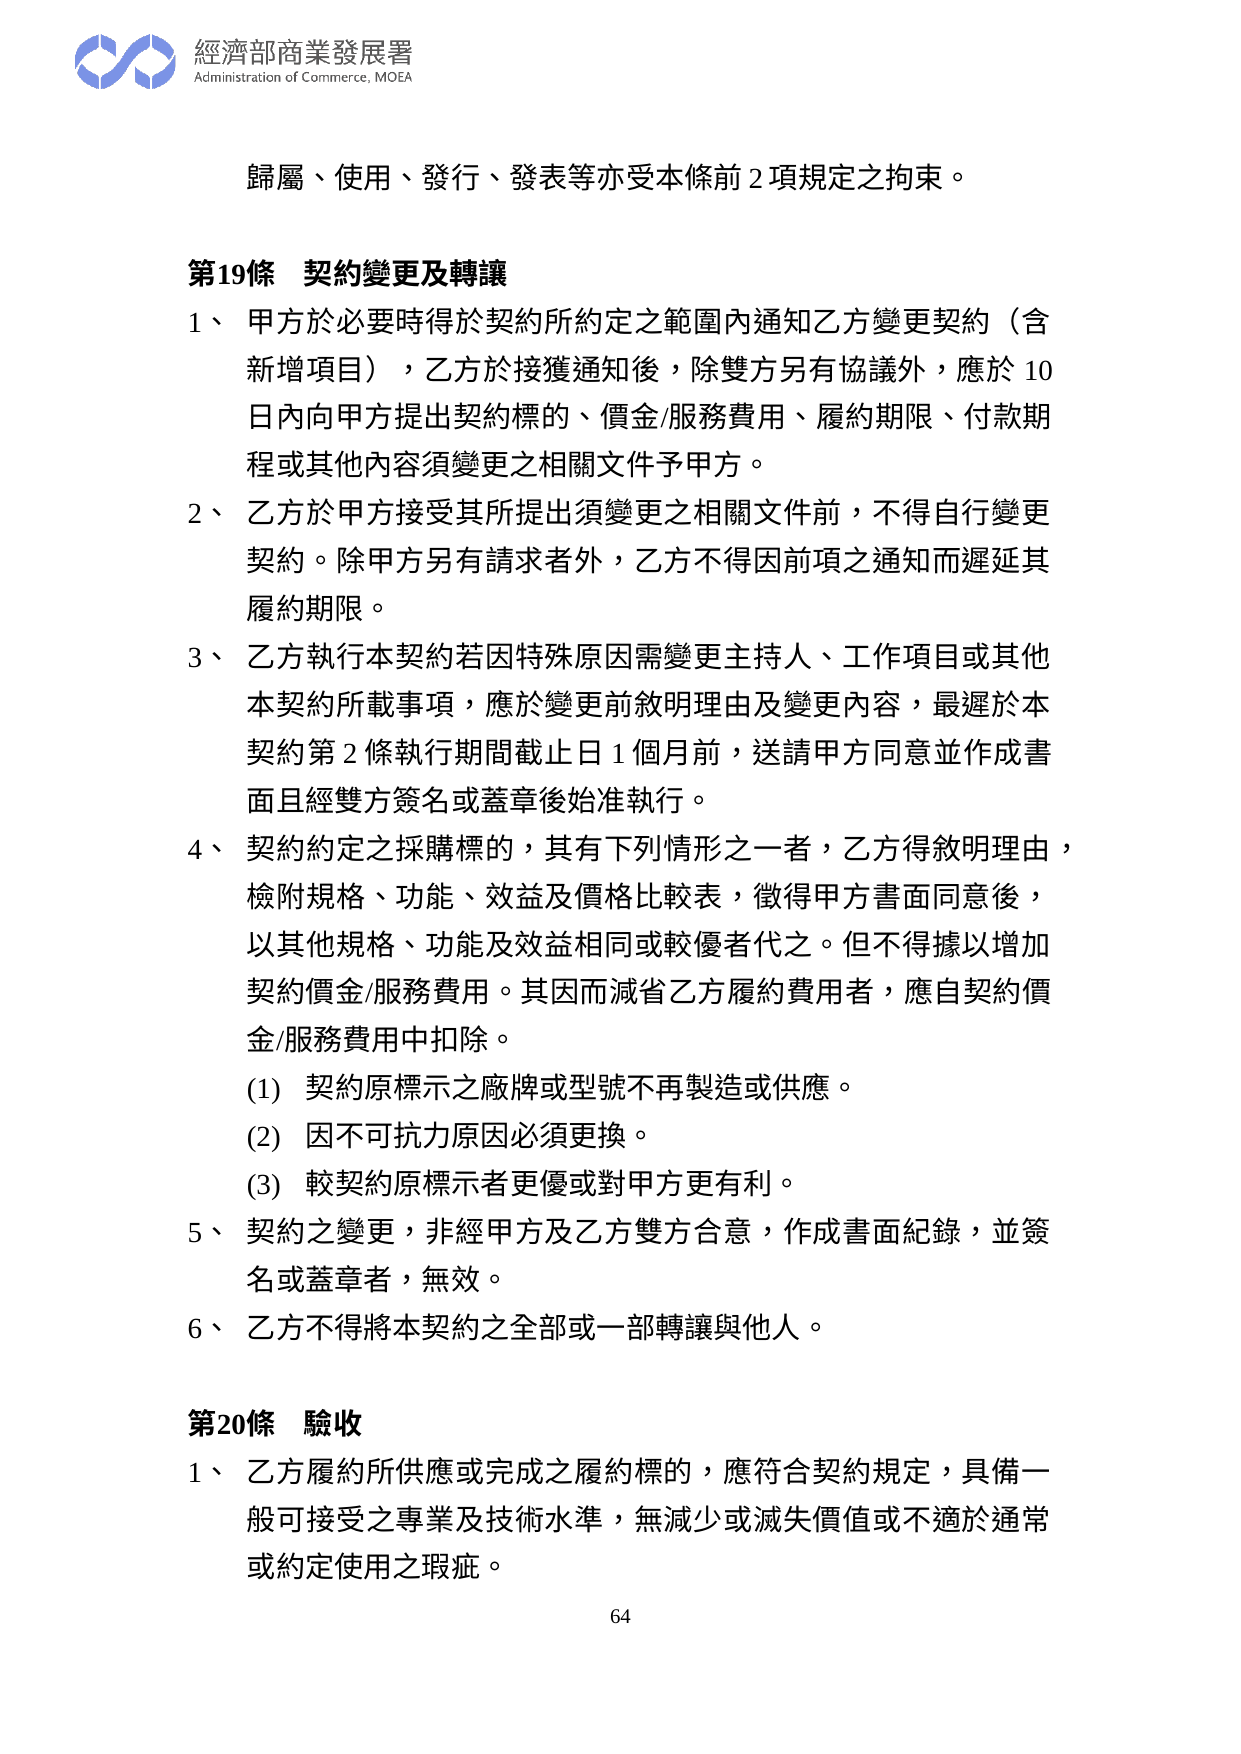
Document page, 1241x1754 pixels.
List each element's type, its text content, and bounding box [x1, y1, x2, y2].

list 契約約定之採購標的，其有下列情形之一者，乙方得敘明理由，檢附規格、功能、效益及價格比較表，徵得甲方書面同意後，以其他規格、功能及效益相同或較優者代之。但不得據以增加契約價金/服務費用。其因而減省乙方履約費用者，應自契約價金/服務費用中扣除。 [187, 821, 1053, 1060]
list 歸屬、使用、發行、發表等亦受本條前2項規定之拘束。 [187, 150, 1053, 198]
list 甲方於必要時得於契約所約定之範圍內通知乙方變更契約（含新增項目），乙方於接獲通知後，除雙方另有協議外，應於10日內向甲方提出契約標的、價金/服務費用、履約期限、付款期程或其他內容須變更之相關文件予甲方。 [187, 294, 1053, 485]
list 因不可抗力原因必須更換。 [247, 1108, 1053, 1156]
list 乙方履約所供應或完成之履約標的，應符合契約規定，具備一般可接受之專業及技術水準，無減少或滅失價值或不適於通常或約定使用之瑕疵。 [187, 1444, 1053, 1587]
list 契約原標示之廠牌或型號不再製造或供應。 [247, 1060, 1053, 1108]
list 契約之變更，非經甲方及乙方雙方合意，作成書面紀錄，並簽名或蓋章者，無效。 [187, 1204, 1053, 1300]
list 契約變更及轉讓 [187, 246, 1053, 294]
list 驗收 [187, 1396, 1053, 1444]
list 乙方執行本契約若因特殊原因需變更主持人、工作項目或其他本契約所載事項，應於變更前敘明理由及變更內容，最遲於本契約第2條執行期間截止日1個月前，送請甲方同意並作成書面且經雙方簽名或蓋章後始准執行。 [187, 629, 1053, 821]
list 較契約原標示者更優或對甲方更有利。 [247, 1156, 1053, 1204]
list 乙方不得將本契約之全部或一部轉讓與他人。 [187, 1300, 1053, 1348]
list 乙方於甲方接受其所提出須變更之相關文件前，不得自行變更契約。除甲方另有請求者外，乙方不得因前項之通知而遲延其履約期限。 [187, 485, 1053, 629]
